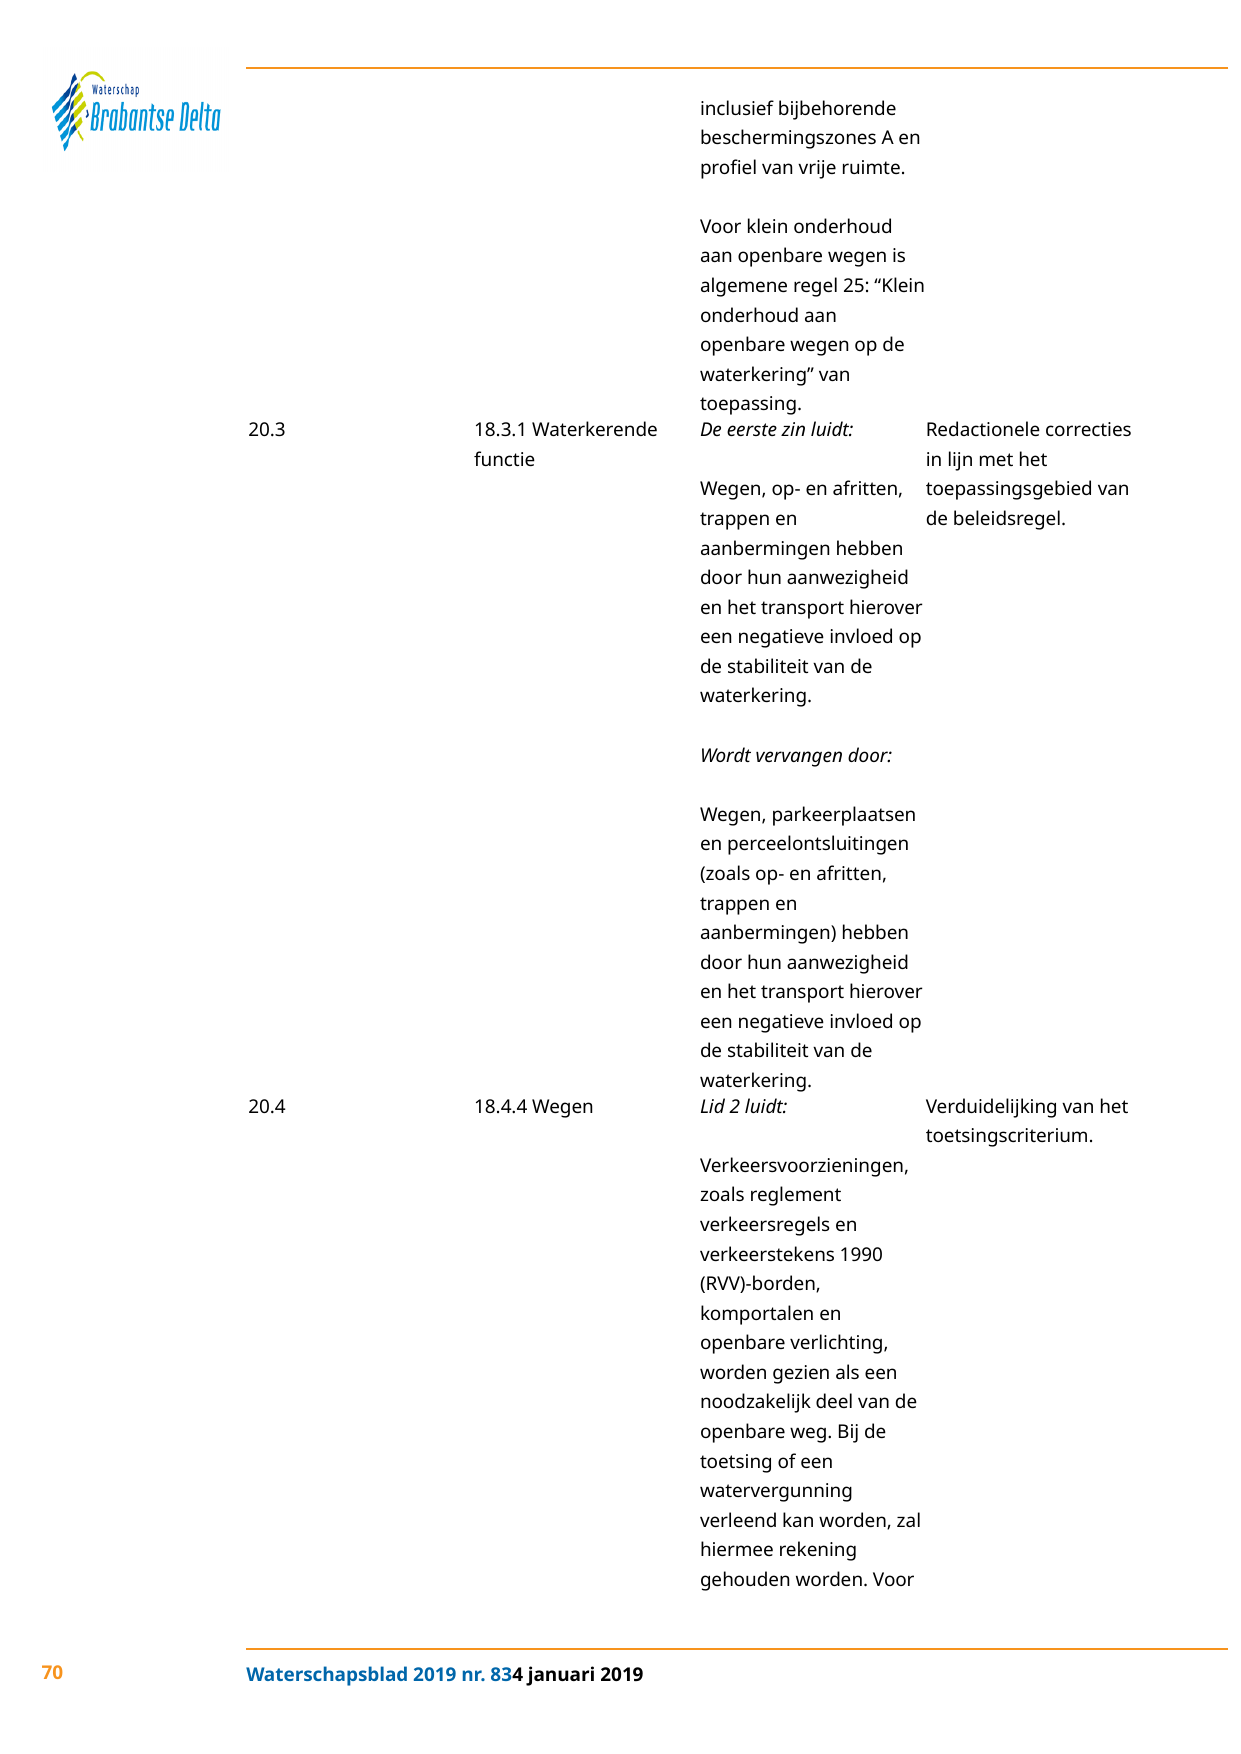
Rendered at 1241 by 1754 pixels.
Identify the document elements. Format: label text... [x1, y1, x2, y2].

table_cell [248, 95, 474, 416]
table_cell 20.4 [248, 1093, 474, 1592]
table_cell [474, 95, 700, 416]
table_cell De eerste zin luidt: Wegen, op- en afritten, trappen en aanbermingen hebben door hun aanwezigheid en het transport hierover een negatieve invloed op de stabiliteit van de waterkering. Wordt vervangen door: Wegen, parkeerplaatsen en perceelontsluitingen (zoals op- en afritten, trappen en aanbermingen) hebben door hun aanwezigheid en het transport hierover een negatieve invloed op de stabiliteit van de waterkering. [700, 416, 926, 1093]
picture [41, 47, 231, 172]
table_cell Lid 2 luidt: Verkeersvoorzieningen, zoals reglement verkeersregels en verkeerstekens 1990 (RVV)-borden, komportalen en openbare verlichting, worden gezien als een noodzakelijk deel van de openbare weg. Bij de toetsing of een watervergunning verleend kan worden, zal hiermee rekening gehouden worden. Voor [700, 1093, 926, 1592]
table_cell 18.3.1 Waterkerende functie [474, 416, 700, 1093]
table_cell [926, 95, 1152, 416]
table_cell Verduidelijking van het toetsingscriterium. [926, 1093, 1152, 1592]
table_cell 18.4.4 Wegen [474, 1093, 700, 1592]
table_cell 20.3 [248, 416, 474, 1093]
table_cell inclusief bijbehorende beschermingszones A en profiel van vrije ruimte. Voor klein onderhoud aan openbare wegen is algemene regel 25: “Klein onderhoud aan openbare wegen op de waterkering” van toepassing. [700, 95, 926, 416]
table_cell Redactionele correcties in lijn met het toepassingsgebied van de beleidsregel. [926, 416, 1152, 1093]
